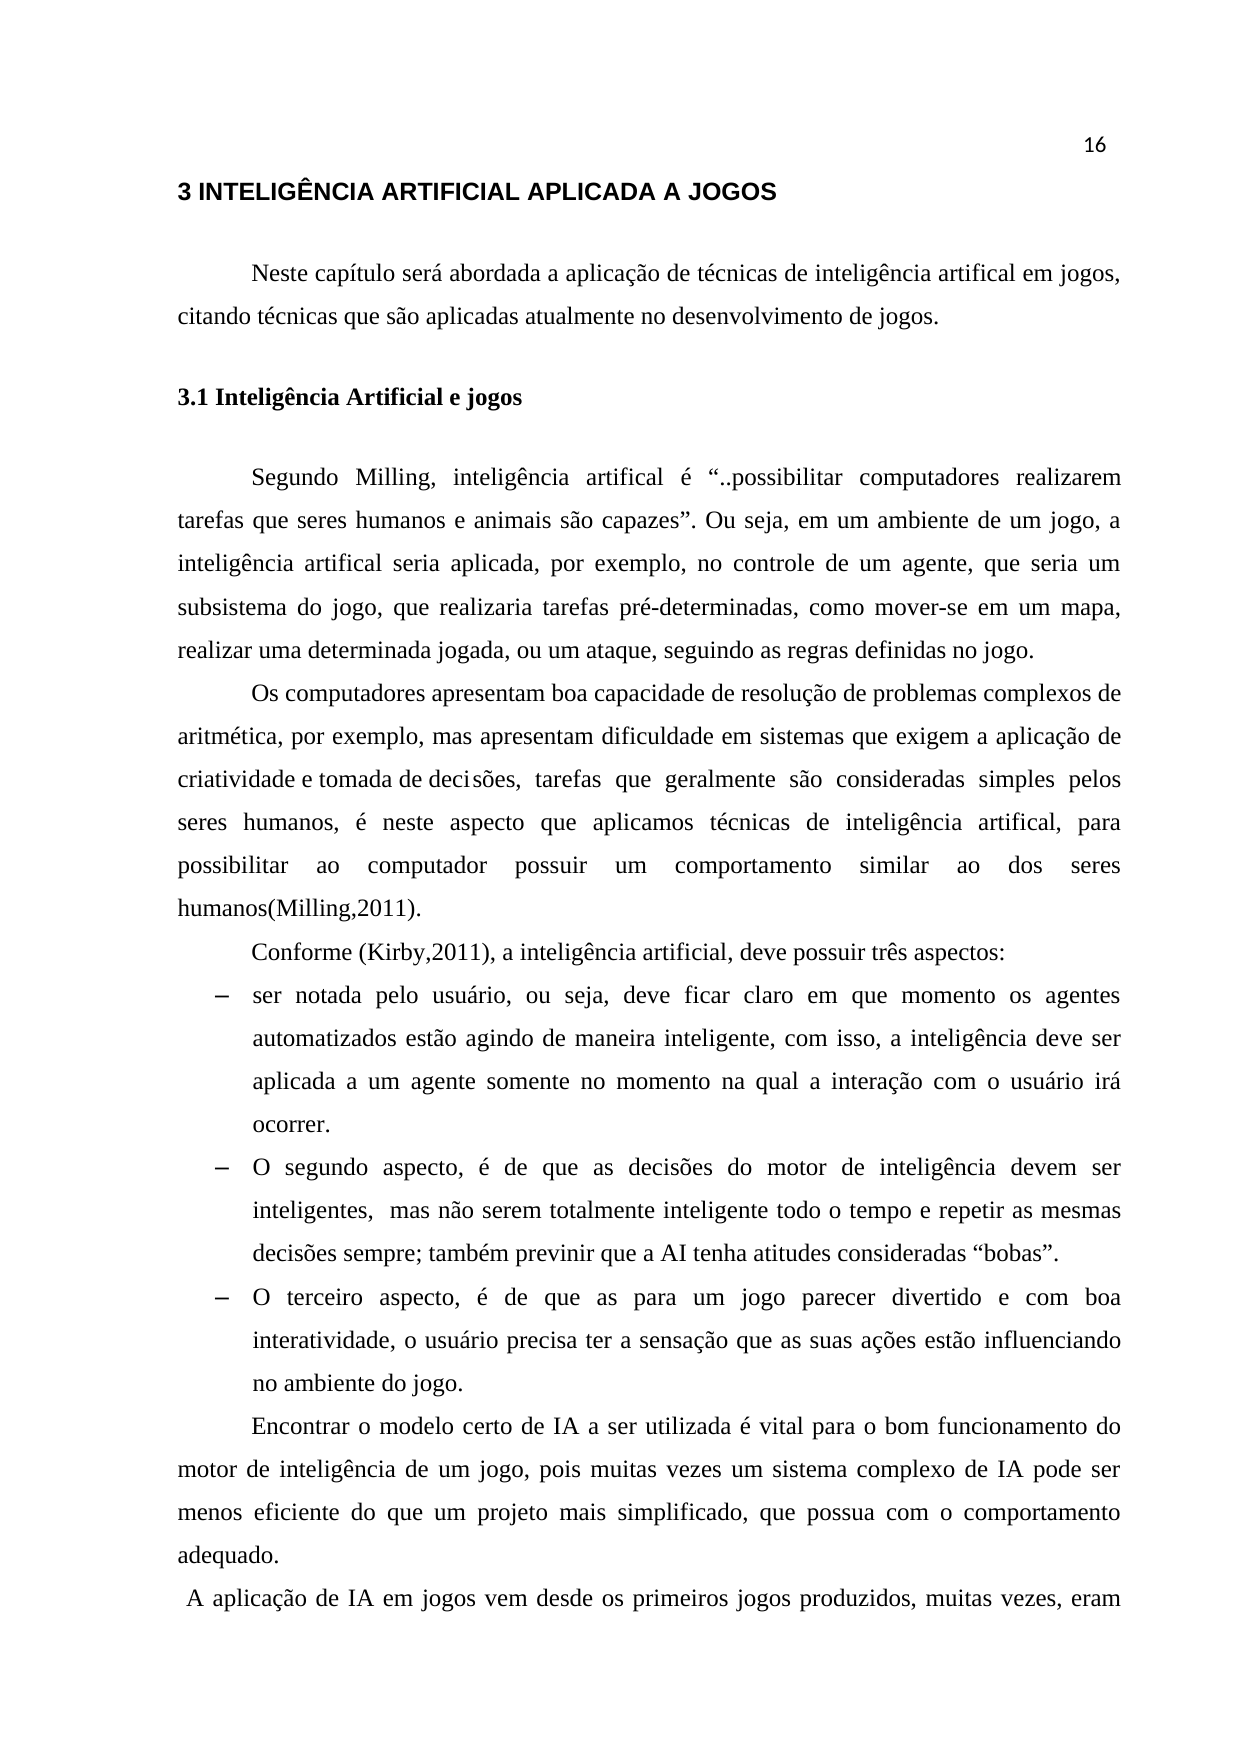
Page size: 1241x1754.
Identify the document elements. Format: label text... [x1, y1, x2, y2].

list O segundo aspecto, é de que as decisões do motor de inteligência devem ser inteligentes, mas não serem totalmente inteligente todo o tempo e repetir as mesmas decisões sempre; também previnir que a AI tenha atitudes consideradas “bobas”. [215, 1152, 1122, 1267]
list INTELIGÊNCIA ARTIFICIAL APLICADA A JOGOS [177, 177, 1122, 206]
list ser notada pelo usuário, ou seja, deve ficar claro em que momento os agentes automatizados estão agindo de maneira inteligente, com isso, a inteligência deve ser aplicada a um agente somente no momento na qual a interação com o usuário irá ocorrer. [215, 980, 1122, 1138]
text Conforme (Kirby,2011), a inteligência artificial, deve possuir três aspectos: [177, 937, 1122, 965]
text Neste capítulo será abordada a aplicação de técnicas de inteligência artifical em jogos, citando técnicas que são aplicadas atualmente no desenvolvimento de jogos. [177, 258, 1122, 330]
text Segundo Milling, inteligência artifical é “..possibilitar computadores realizarem tarefas que seres humanos e animais são capazes”. Ou seja, em um ambiente de um jogo, a inteligência artifical seria aplicada, por exemplo, no controle de um agente, que seria um subsistema do jogo, que realizaria tarefas pré-determinadas, como mover-se em um mapa, realizar uma determinada jogada, ou um ataque, seguindo as regras definidas no jogo. [177, 462, 1122, 663]
subtitle 3.1 Inteligência Artificial e jogos [177, 382, 1122, 410]
list Encontrar o modelo certo de IA a ser utilizada é vital para o bom funcionamento do motor de inteligência de um jogo, pois muitas vezes um sistema complexo de IA pode ser menos eficiente do que um projeto mais simplificado, que possua com o comportamento adequado. A aplicação de IA em jogos vem desde os primeiros jogos produzidos, muitas vezes, eram [177, 1411, 1122, 1612]
text Os computadores apresentam boa capacidade de resolução de problemas complexos de aritmética, por exemplo, mas apresentam dificuldade em sistemas que exigem a aplicação de criatividade e tomada de deci sões, tarefas que geralmente são consideradas simples pelos seres humanos, é neste aspecto que aplicamos técnicas de inteligência artifical, para possibilitar ao computador possuir um comportamento similar ao dos seres humanos(Milling,2011). [177, 678, 1122, 922]
list O terceiro aspecto, é de que as para um jogo parecer divertido e com boa interatividade, o usuário precisa ter a sensação que as suas ações estão influenciando no ambiente do jogo. [215, 1282, 1122, 1397]
